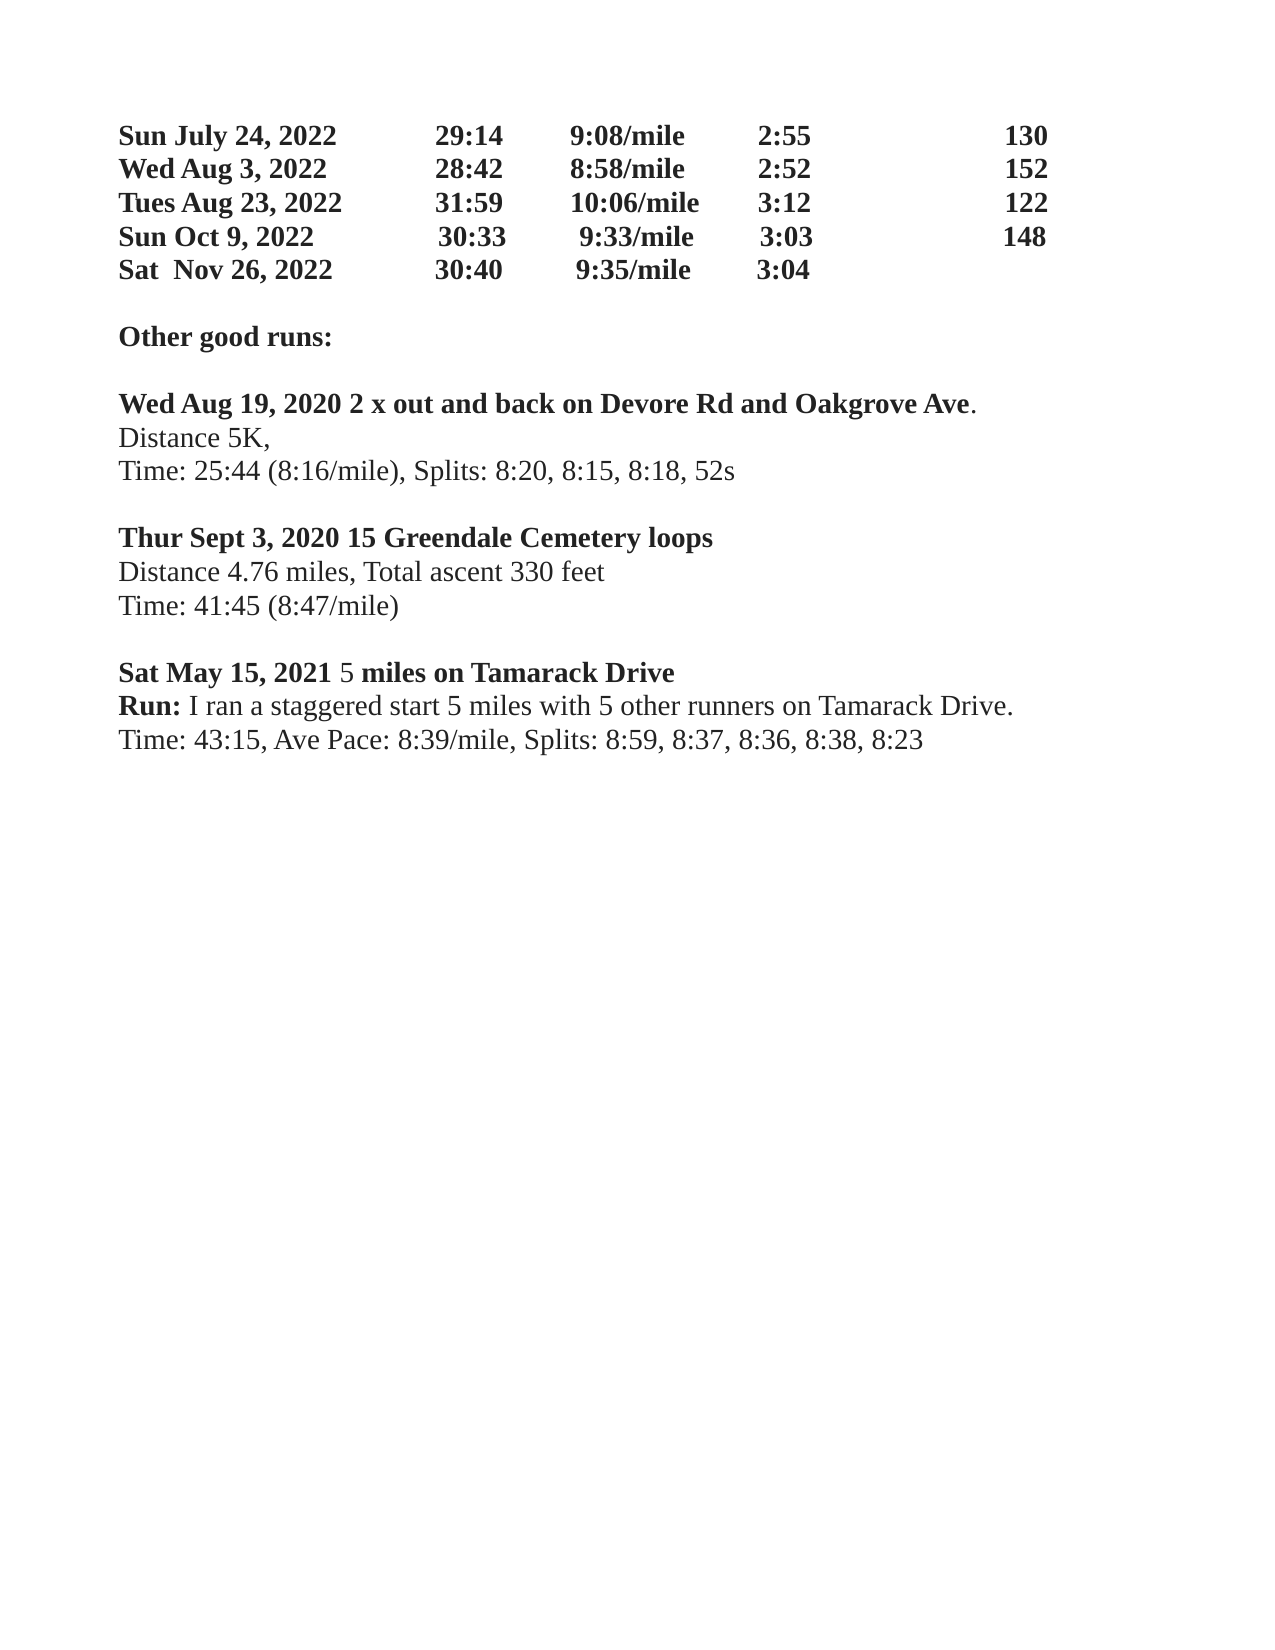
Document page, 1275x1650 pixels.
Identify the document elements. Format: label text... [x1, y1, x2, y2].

text Sat May 15, 2021 5 miles on Tamarack Drive [118, 655, 1161, 688]
text Thur Sept 3, 2020 15 Greendale Cemetery loops [118, 521, 1161, 554]
text Time: 43:15, Ave Pace: 8:39/mile, Splits: 8:59, 8:37, 8:36, 8:38, 8:23 [118, 722, 1161, 755]
text Other good runs: [118, 319, 1161, 353]
text Wed Aug 3, 2022 28:42 8:58/mile 2:52 152 [118, 152, 1161, 185]
text Distance 5K, [118, 420, 1161, 453]
text Distance 4.76 miles, Total ascent 330 feet [118, 554, 1161, 588]
text Sat Nov 26, 2022 30:40 9:35/mile 3:04 [118, 252, 1161, 286]
text Tues Aug 23, 2022 31:59 10:06/mile 3:12 122 [118, 185, 1161, 219]
text Run: I ran a staggered start 5 miles with 5 other runners on Tamarack Drive. [118, 688, 1161, 722]
text Sun Oct 9, 2022 30:33 9:33/mile 3:03 148 [118, 219, 1161, 252]
text Wed Aug 19, 2020 2 x out and back on Devore Rd and Oakgrove Ave. [118, 386, 1161, 420]
text Time: 25:44 (8:16/mile), Splits: 8:20, 8:15, 8:18, 52s [118, 453, 1161, 487]
text Time: 41:45 (8:47/mile) [118, 588, 1161, 621]
text Sun July 24, 2022 29:14 9:08/mile 2:55 130 [118, 118, 1161, 152]
